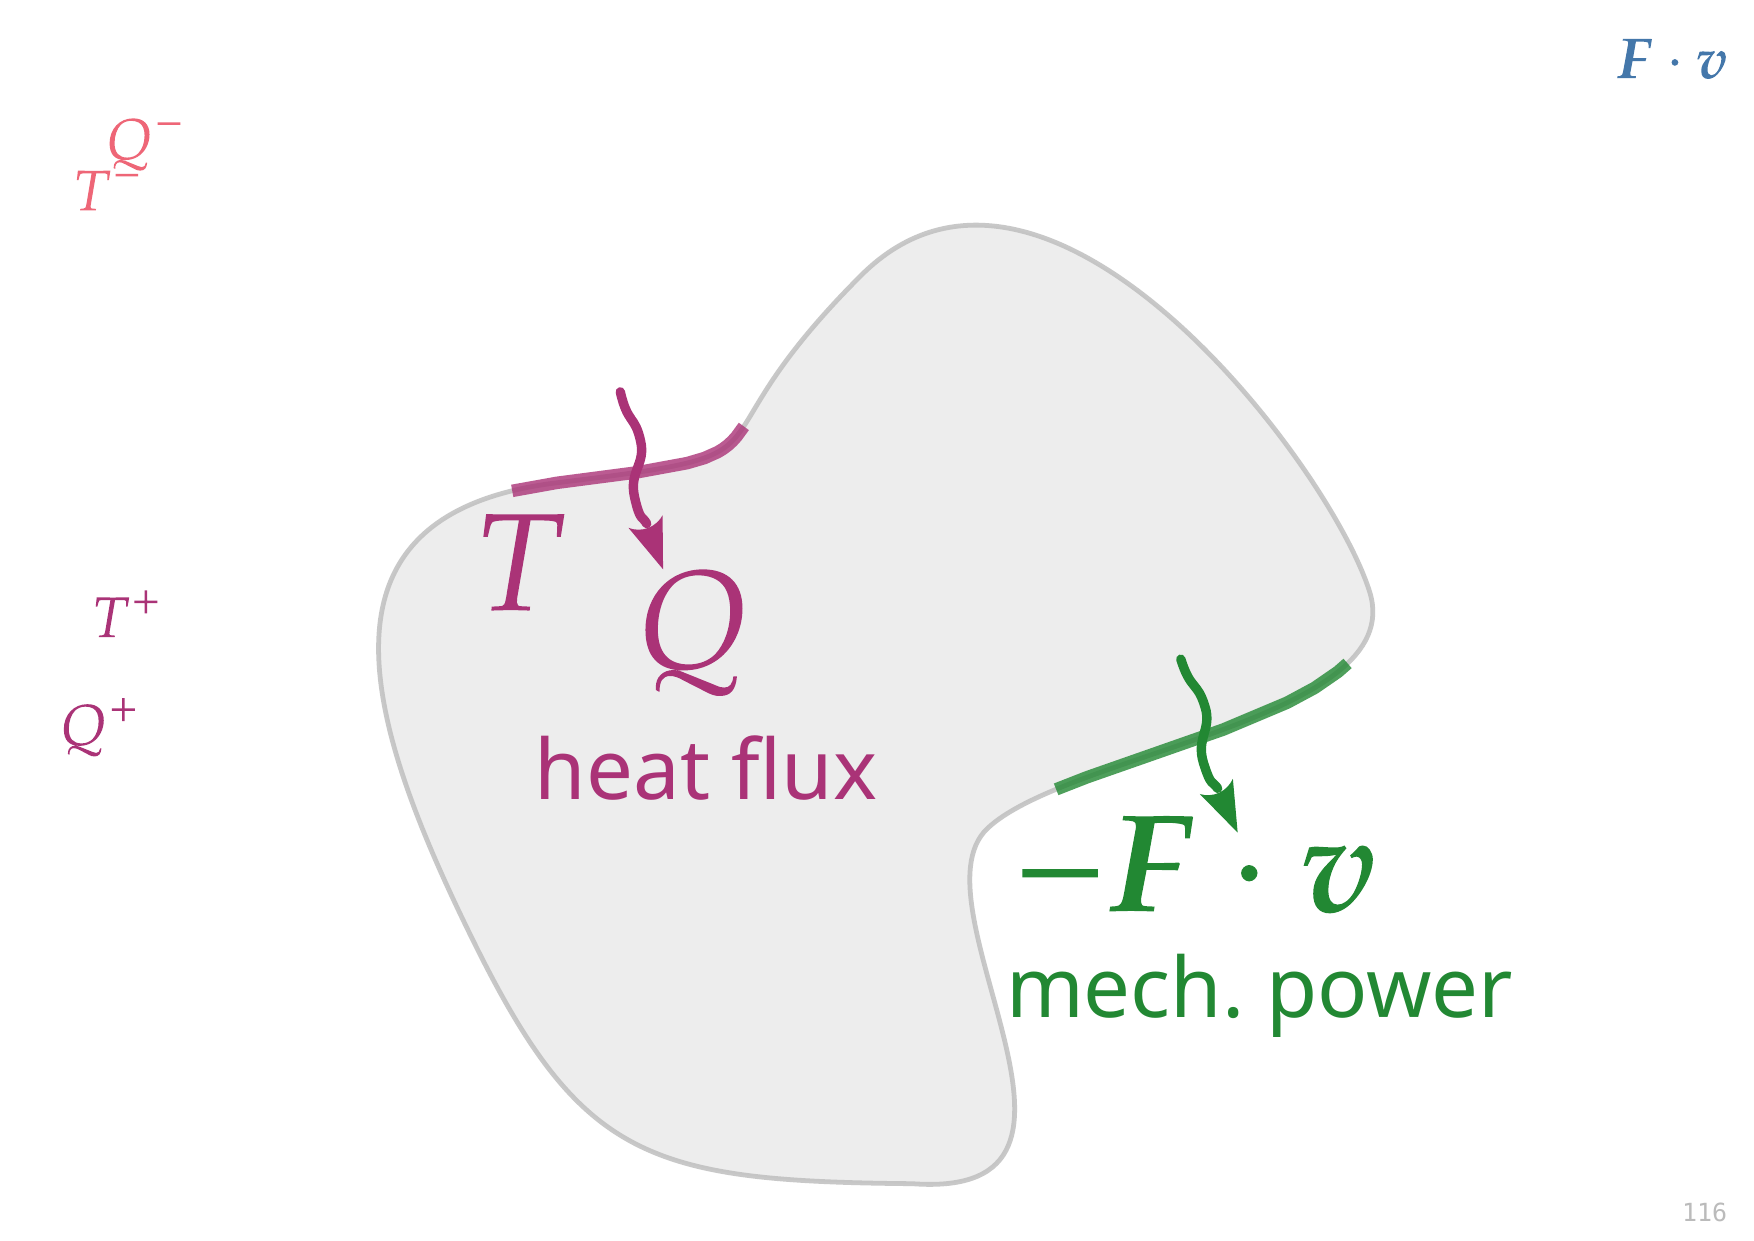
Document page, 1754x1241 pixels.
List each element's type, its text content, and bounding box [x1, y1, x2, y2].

text_box [109, 118, 150, 171]
text_box [63, 704, 104, 757]
text_box [1617, 38, 1652, 79]
text_box [111, 698, 135, 722]
text_box mech. power [991, 920, 1500, 1019]
text_box [1303, 845, 1373, 914]
text_box [115, 173, 139, 177]
text_box [378, 225, 1373, 1185]
text_box [95, 597, 130, 638]
text_box [1109, 815, 1194, 912]
text_box [1022, 869, 1098, 878]
text_box [76, 170, 111, 211]
text_box [1697, 50, 1726, 79]
text_box [1241, 865, 1258, 882]
text_box heat flux [520, 702, 872, 801]
text_box [134, 590, 158, 614]
text_box [1671, 59, 1679, 66]
